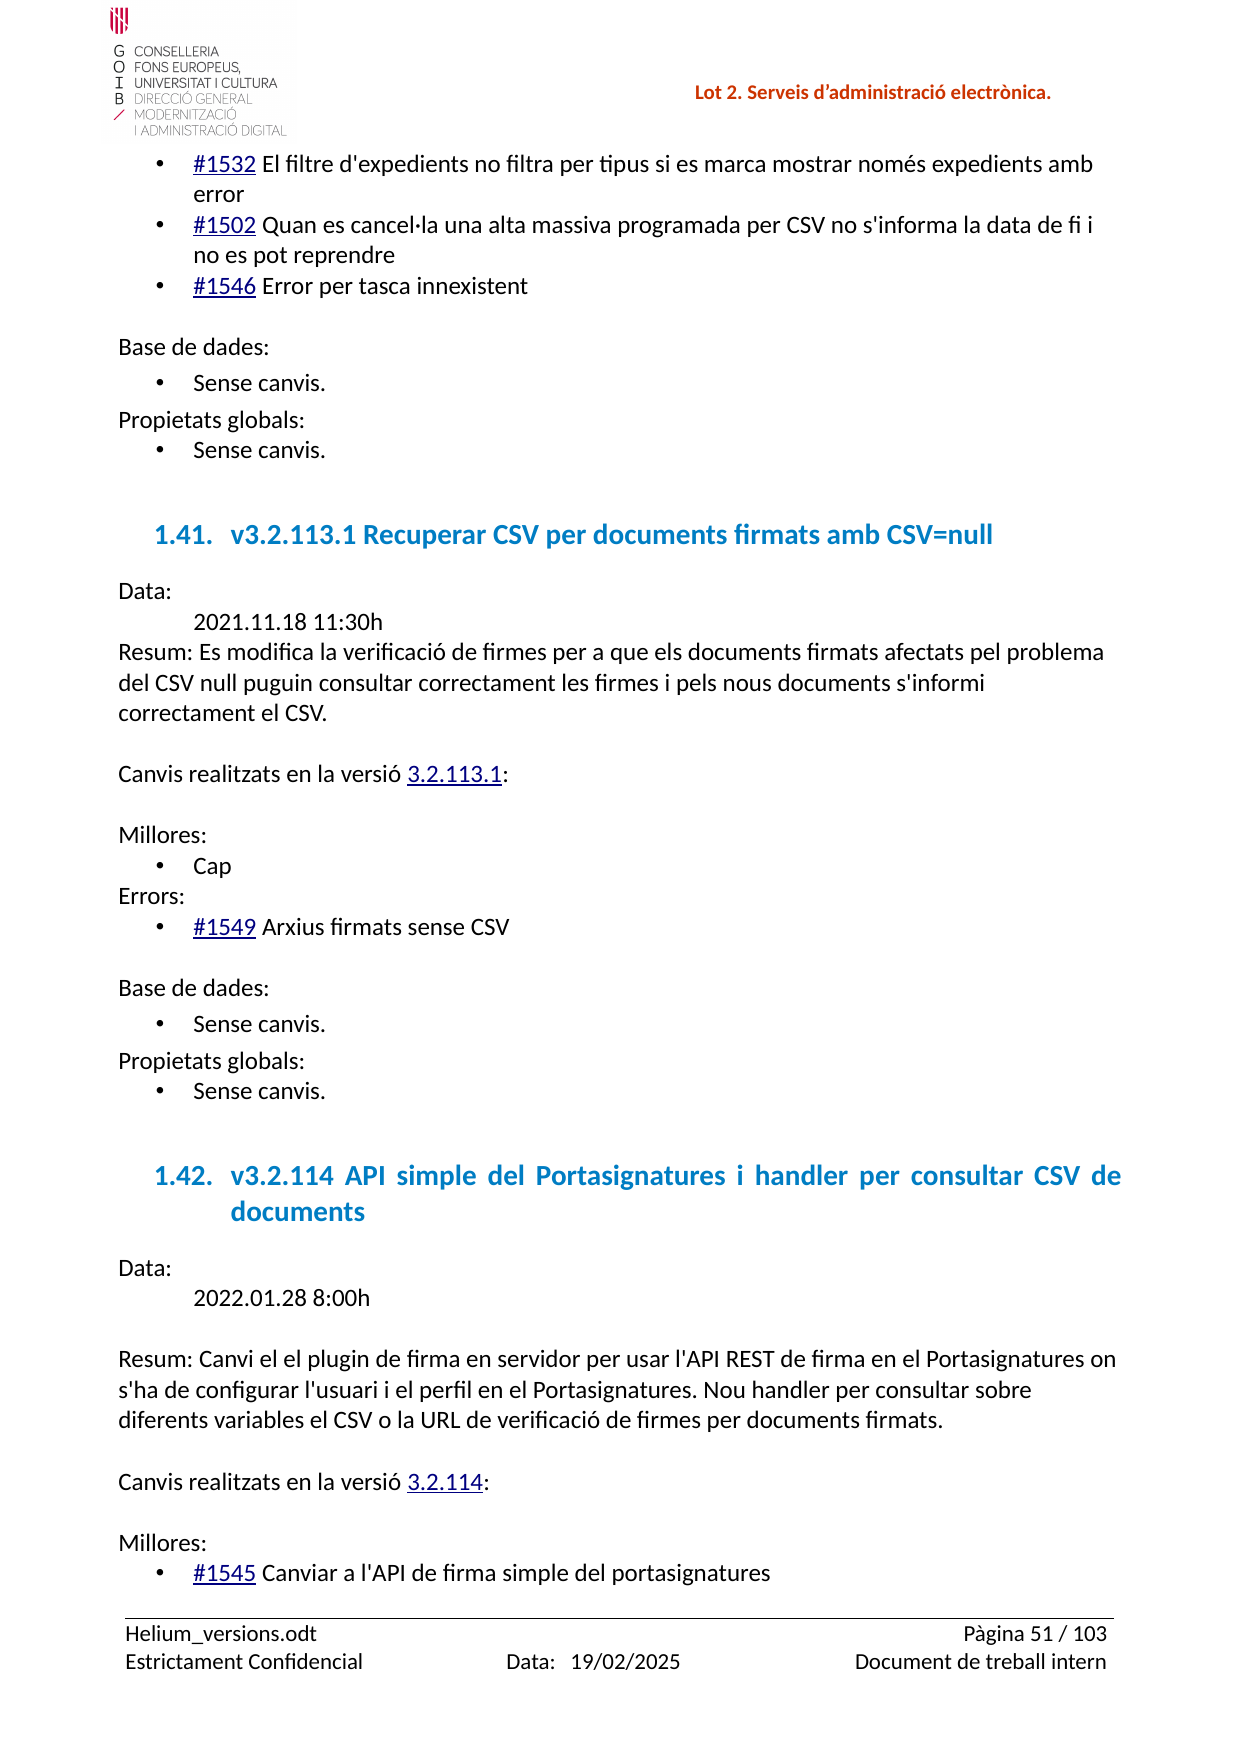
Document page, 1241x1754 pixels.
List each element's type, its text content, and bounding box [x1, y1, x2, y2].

subtitle v3.2.113.1 Recuperar CSV per documents firmats amb CSV=null [153, 516, 1122, 552]
list #1532 El filtre d'expedients no filtra per tipus si es marca mostrar només expedients amb error [156, 148, 1122, 209]
list Cap [156, 850, 1122, 880]
text Propietats globals: [118, 404, 1122, 434]
picture [100, 0, 297, 144]
text Canvis realitzats en la versió 3.2.114: [118, 1466, 1122, 1496]
text Propietats globals: [118, 1045, 1122, 1075]
text Errors: [118, 880, 1122, 911]
text Resum: Canvi el el plugin de firma en servidor per usar l'API REST de firma en el Portasignatures on s'ha de configurar l'usuari i el perfil en el Portasignatures. Nou handler per consultar sobre diferents variables el CSV o la URL de verificació de firmes per documents firmats. [118, 1343, 1122, 1435]
subtitle v3.2.114 API simple del Portasignatures i handler per consultar CSV de documents [153, 1157, 1122, 1228]
text 2021.11.18 11:30h [118, 606, 1122, 636]
text Resum: Es modifica la verificació de firmes per a que els documents firmats afectats pel problema del CSV null puguin consultar correctament les firmes i pels nous documents s'informi correctament el CSV. [118, 636, 1122, 728]
text Millores: [118, 819, 1122, 850]
list Sense canvis. [156, 1075, 1122, 1106]
text Millores: [118, 1527, 1122, 1557]
list #1502 Quan es cancel·la una alta massiva programada per CSV no s'informa la data de fi i no es pot reprendre [156, 209, 1122, 270]
text Base de dades: [118, 972, 1122, 1002]
text 2022.01.28 8:00h [118, 1282, 1122, 1313]
list Sense canvis. [156, 1008, 1122, 1039]
list Sense canvis. [156, 367, 1122, 398]
text Base de dades: [118, 331, 1122, 361]
list #1549 Arxius firmats sense CSV [156, 911, 1122, 941]
text Data: [118, 575, 1122, 606]
list #1546 Error per tasca innexistent [156, 270, 1122, 300]
text Data: [118, 1252, 1122, 1282]
list #1545 Canviar a l'API de firma simple del portasignatures [156, 1557, 1122, 1588]
list Sense canvis. [156, 434, 1122, 465]
text Canvis realitzats en la versió 3.2.113.1: [118, 758, 1122, 789]
